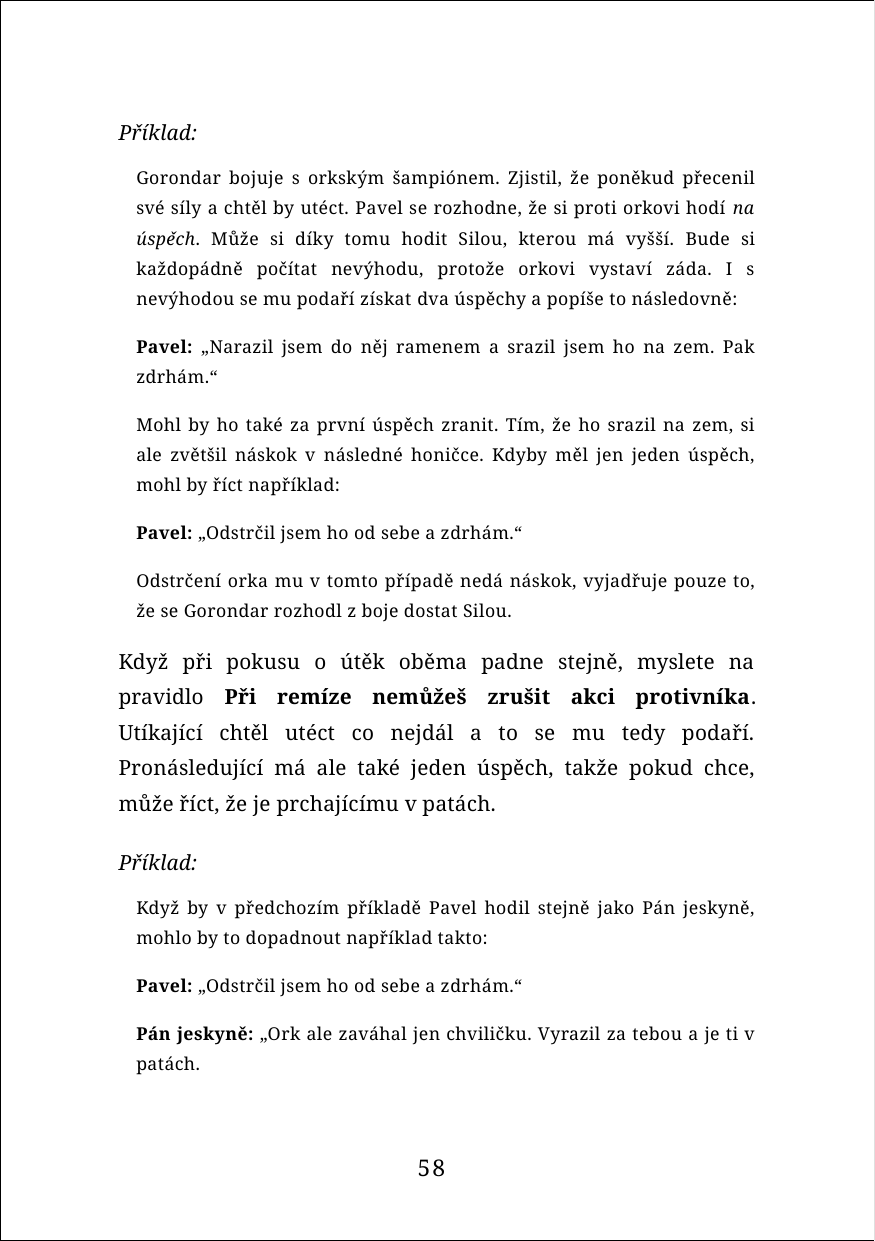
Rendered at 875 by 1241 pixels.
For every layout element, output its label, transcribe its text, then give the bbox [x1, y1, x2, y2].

text Pavel: „Odstrčil jsem ho od sebe a zdrhám.“ [136, 973, 756, 998]
text Příklad: [118, 118, 756, 147]
text Gorondar bojuje s orkským šampiónem. Zjistil, že poněkud přecenil své síly a chtěl by utéct. Pavel se rozhodne, že si proti orkovi hodí na úspěch. Může si díky tomu hodit Silou, kterou má vyšší. Bude si každopádně počítat nevýhodu, protože orkovi vystaví záda. I s nevýhodou se mu podaří získat dva úspěchy a popíše to následovně: [136, 166, 756, 311]
text Mohl by ho také za první úspěch zranit. Tím, že ho srazil na zem, si ale zvětšil náskok v následné honičce. Kdyby měl jen jeden úspěch, mohl by říct například: [136, 412, 756, 497]
text Když při pokusu o útěk oběma padne stejně, myslete na pravidlo Při remíze nemůžeš zrušit akci protivníka. Utíkající chtěl utéct co nejdál a to se mu tedy podaří. Pronásledující má ale také jeden úspěch, takže pokud chce, může říct, že je prchajícímu v patách. [118, 647, 756, 817]
text Příklad: [118, 848, 756, 876]
text Pavel: „Narazil jsem do něj ramenem a srazil jsem ho na zem. Pak zdrhám.“ [136, 334, 756, 389]
text Odstrčení orka mu v tomto případě nedá náskok, vyjadřuje pouze to, že se Gorondar rozhodl z boje dostat Silou. [136, 569, 756, 623]
text Pán jeskyně: „Ork ale zaváhal jen chviličku. Vyrazil za tebou a je ti v patách. [136, 1021, 756, 1076]
text Když by v předchozím příkladě Pavel hodil stejně jako Pán jeskyně, mohlo by to dopadnout například takto: [136, 895, 756, 950]
text Pavel: „Odstrčil jsem ho od sebe a zdrhám.“ [136, 521, 756, 545]
